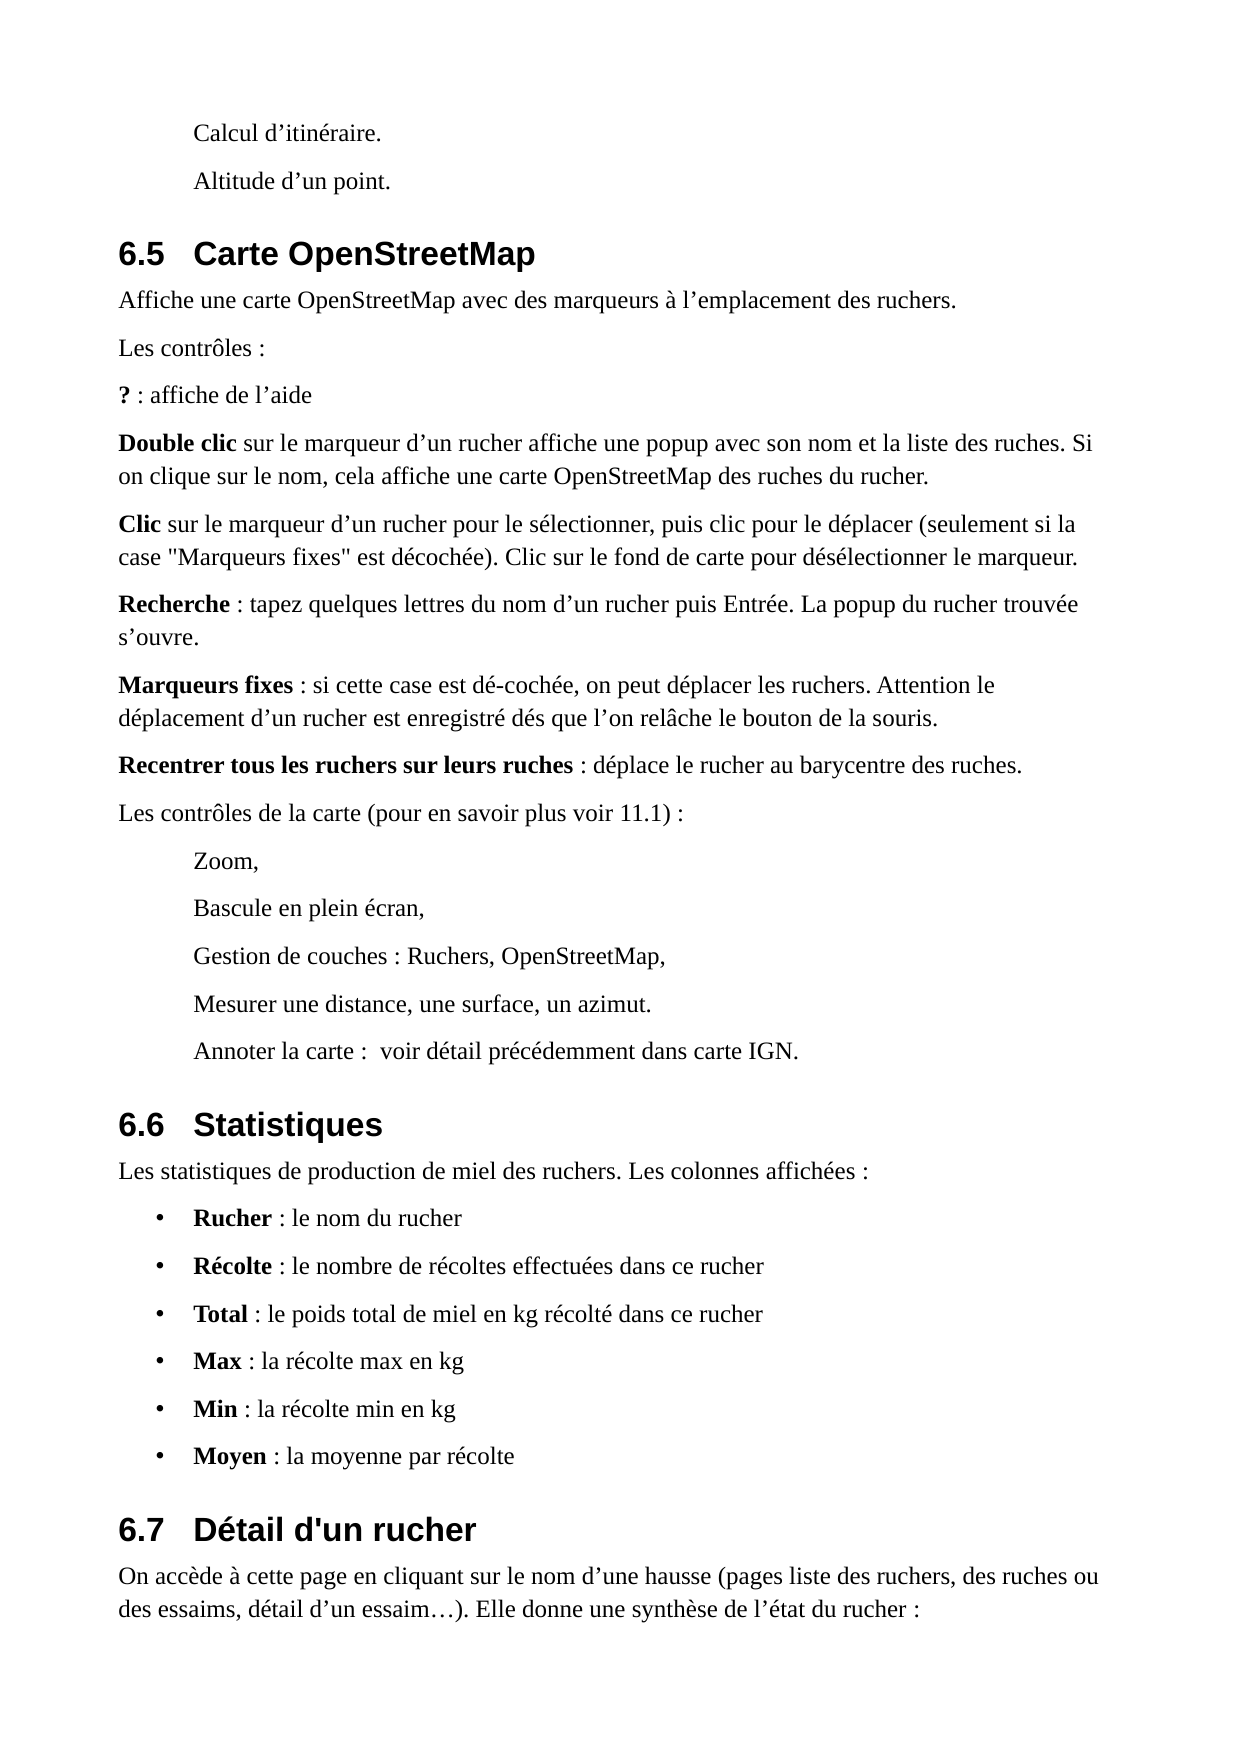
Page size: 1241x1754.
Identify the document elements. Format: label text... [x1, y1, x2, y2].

text Annoter la carte : voir détail précédemment dans carte IGN. [193, 1036, 1122, 1065]
list Moyen : la moyenne par récolte [156, 1441, 1122, 1470]
subtitle Détail d'un rucher [118, 1510, 1122, 1548]
text Les statistiques de production de miel des ruchers. Les colonnes affichées : [118, 1156, 1122, 1184]
text Recherche : tapez quelques lettres du nom d’un rucher puis Entrée. La popup du rucher trouvée s’ouvre. [118, 589, 1122, 651]
text Les contrôles : [118, 333, 1122, 362]
text Clic sur le marqueur d’un rucher pour le sélectionner, puis clic pour le déplacer (seulement si la case "Marqueurs fixes" est décochée). Clic sur le fond de carte pour désélectionner le marqueur. [118, 509, 1122, 571]
text Marqueurs fixes : si cette case est dé-cochée, on peut déplacer les ruchers. Attention le déplacement d’un rucher est enregistré dés que l’on relâche le bouton de la souris. [118, 670, 1122, 732]
text Altitude d’un point. [193, 166, 1122, 194]
text Calcul d’itinéraire. [193, 118, 1122, 147]
text Recentrer tous les ruchers sur leurs ruches : déplace le rucher au barycentre des ruches. [118, 751, 1122, 779]
text Mesurer une distance, une surface, un azimut. [193, 989, 1122, 1017]
text Les contrôles de la carte (pour en savoir plus voir 11.1) : [118, 798, 1122, 827]
list Rucher : le nom du rucher [156, 1203, 1122, 1232]
list Min : la récolte min en kg [156, 1394, 1122, 1423]
text Affiche une carte OpenStreetMap avec des marqueurs à l’emplacement des ruchers. [118, 285, 1122, 314]
subtitle Carte OpenStreetMap [118, 234, 1122, 273]
text Zoom, [193, 846, 1122, 874]
list Max : la récolte max en kg [156, 1346, 1122, 1375]
text Bascule en plein écran, [193, 893, 1122, 922]
subtitle Statistiques [118, 1105, 1122, 1143]
text Double clic sur le marqueur d’un rucher affiche une popup avec son nom et la liste des ruches. Si on clique sur le nom, cela affiche une carte OpenStreetMap des ruches du rucher. [118, 428, 1122, 490]
text Gestion de couches : Ruchers, OpenStreetMap, [193, 941, 1122, 970]
list Total : le poids total de miel en kg récolté dans ce rucher [156, 1299, 1122, 1327]
text ? : affiche de l’aide [118, 381, 1122, 409]
text On accède à cette page en cliquant sur le nom d’une hausse (pages liste des ruchers, des ruches ou des essaims, détail d’un essaim…). Elle donne une synthèse de l’état du rucher : [118, 1561, 1122, 1623]
list Récolte : le nombre de récoltes effectuées dans ce rucher [156, 1251, 1122, 1280]
